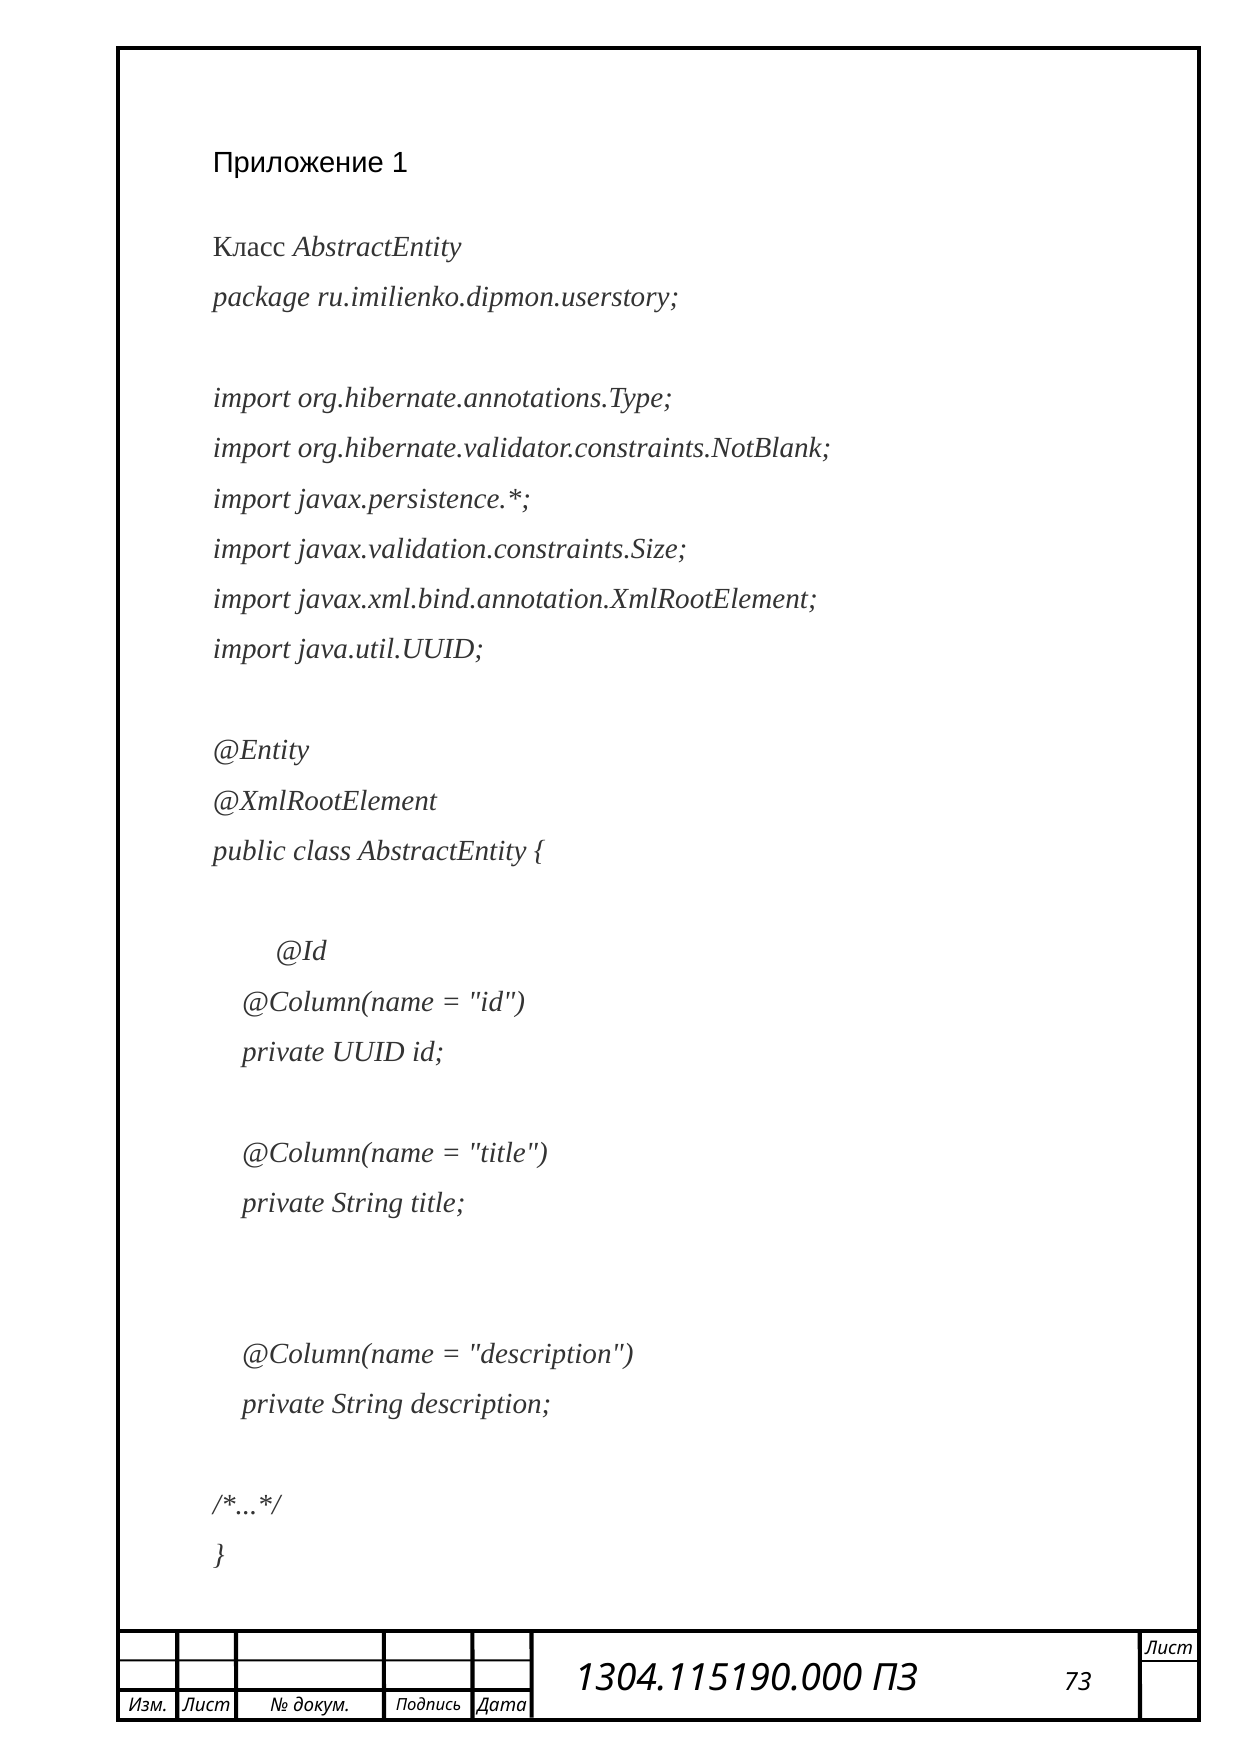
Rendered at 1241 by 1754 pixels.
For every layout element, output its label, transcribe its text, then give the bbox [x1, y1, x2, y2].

text private String description; [136, 1386, 1181, 1420]
text private String title; [136, 1185, 1181, 1219]
text /*...*/ [136, 1487, 1181, 1521]
text @XmlRootElement [136, 783, 1181, 816]
text @Column(name = "description") [136, 1336, 1181, 1369]
text @Entity [136, 732, 1181, 766]
subtitle Приложение 1 [136, 145, 1181, 179]
text @Column(name = "title") [136, 1135, 1181, 1168]
text @Id [136, 933, 1181, 967]
text import java.util.UUID; [136, 632, 1181, 665]
text import javax.validation.constraints.Size; [136, 531, 1181, 564]
text import org.hibernate.validator.constraints.NotBlank; [136, 430, 1181, 464]
text package ru.imilienko.dipmon.userstory; [136, 279, 1181, 313]
text import org.hibernate.annotations.Type; [136, 380, 1181, 414]
text import javax.persistence.*; [136, 481, 1181, 514]
text public class AbstractEntity { [136, 833, 1181, 866]
text Класс AbstractEntity [136, 229, 1181, 263]
text import javax.xml.bind.annotation.XmlRootElement; [136, 581, 1181, 615]
text @Column(name = "id") [136, 984, 1181, 1017]
text private UUID id; [136, 1034, 1181, 1068]
text } [136, 1537, 1181, 1571]
